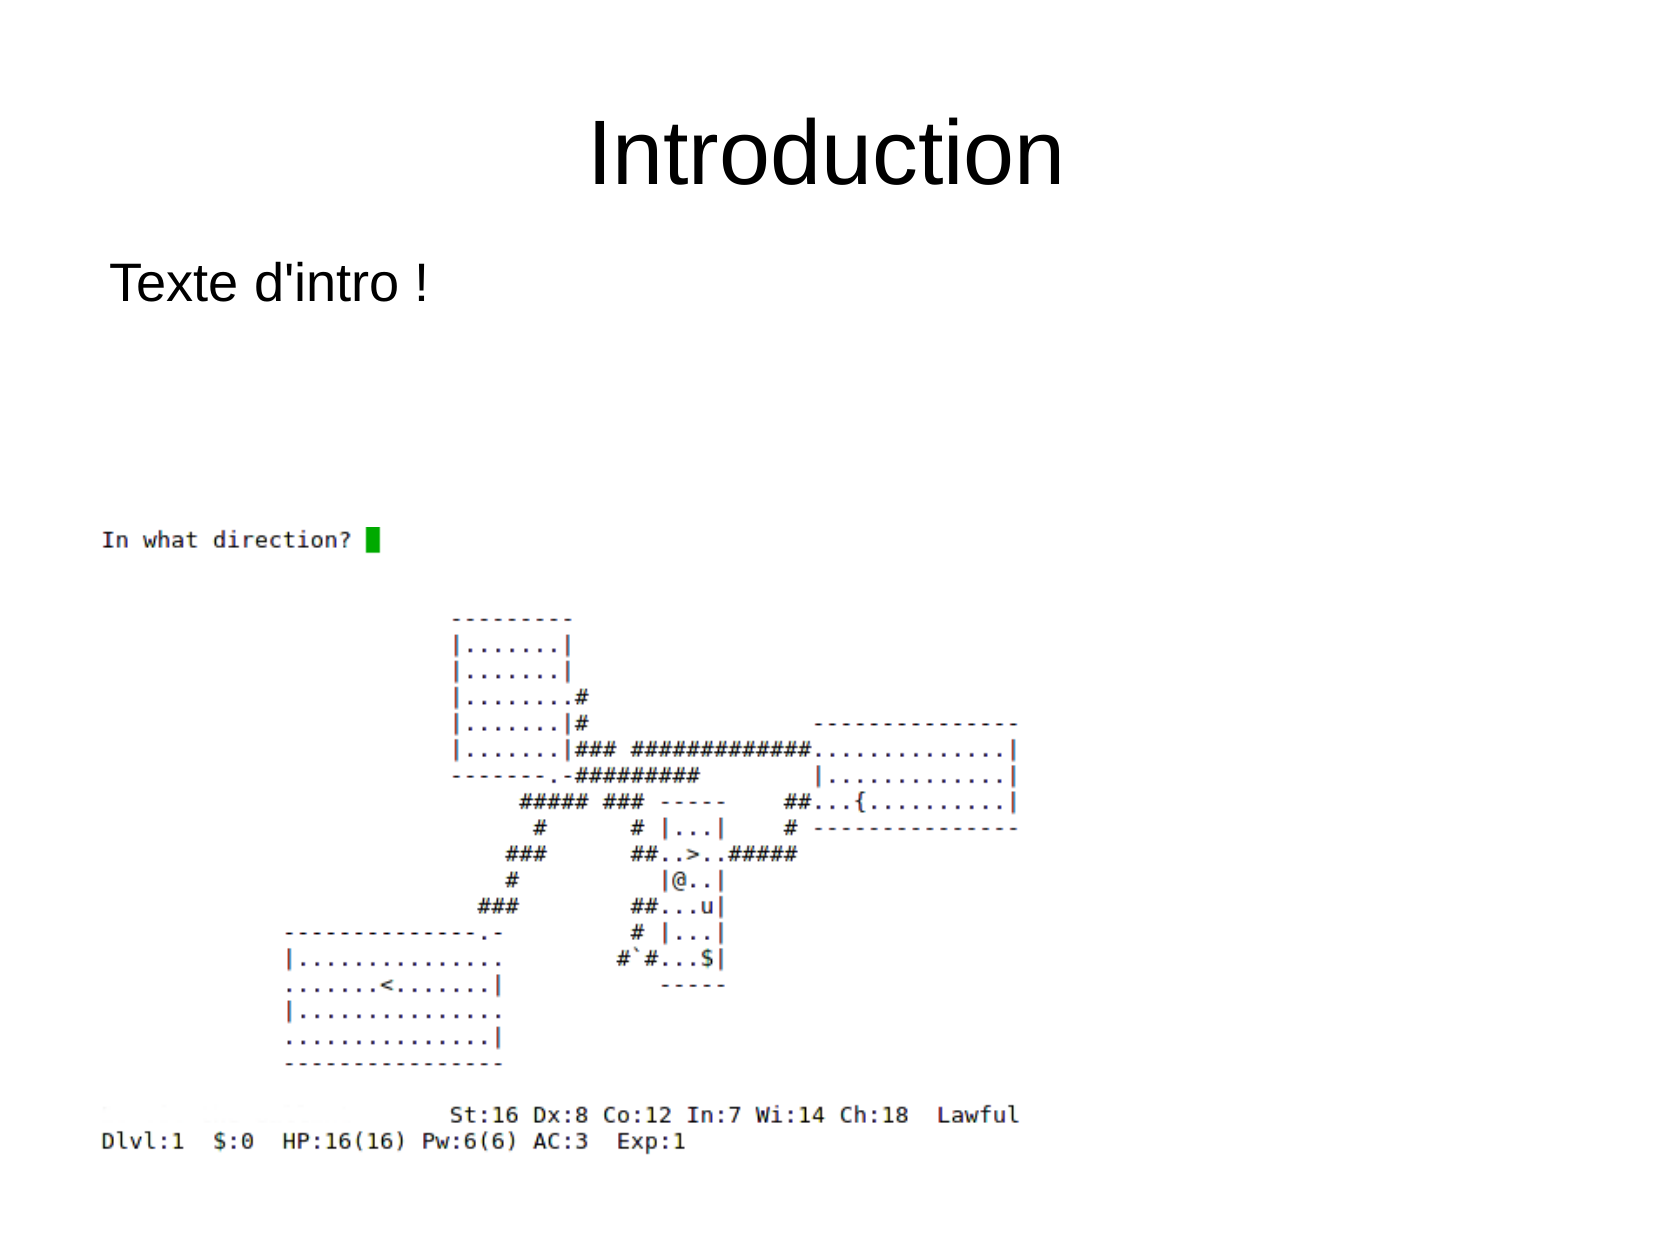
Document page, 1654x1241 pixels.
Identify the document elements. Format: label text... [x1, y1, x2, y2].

text_box Texte d'intro ! [94, 244, 1583, 485]
title Introduction [82, 49, 1571, 257]
picture [100, 527, 1040, 1170]
